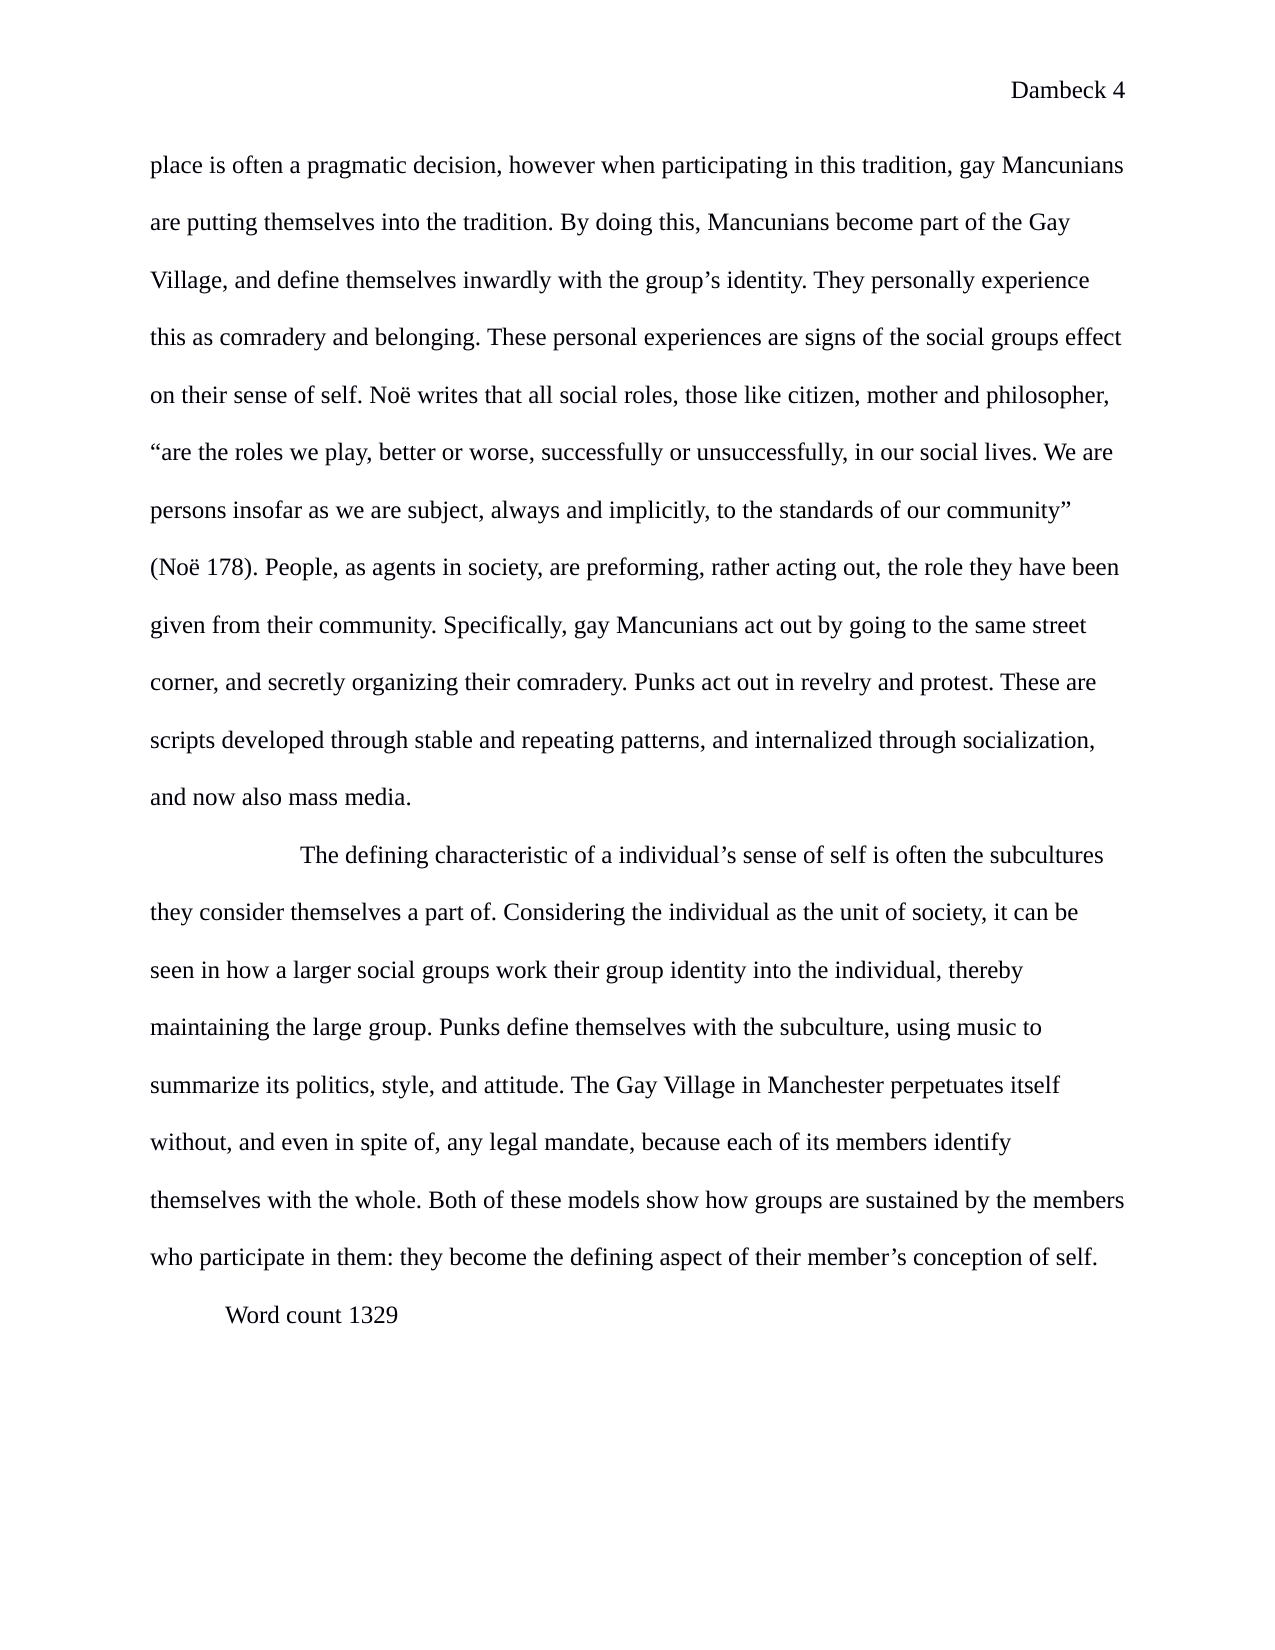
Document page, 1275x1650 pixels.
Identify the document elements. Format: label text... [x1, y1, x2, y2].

text Word count 1329 [150, 1300, 1125, 1329]
text place is often a pragmatic decision, however when participating in this tradition, gay Mancunians are putting themselves into the tradition. By doing this, Mancunians become part of the Gay Village, and define themselves inwardly with the group’s identity. They personally experience this as comradery and belonging. These personal experiences are signs of the social groups effect on their sense of self. Noë writes that all social roles, those like citizen, mother and philosopher, “are the roles we play, better or worse, successfully or unsuccessfully, in our social lives. We are persons insofar as we are subject, always and implicitly, to the standards of our community” (Noë 178). People, as agents in society, are preforming, rather acting out, the role they have been ­given from their community. Specifically, gay Mancunians act out by going to the same street corner, and secretly organizing their comradery. Punks act out in revelry and protest. These are scripts developed through stable and repeating patterns, and internalized through socialization, and now also mass media. [150, 150, 1125, 811]
text The defining characteristic of a individual’s sense of self is often the subcultures they consider themselves a part of. Considering the individual as the unit of society, it can be seen in how a larger social groups work their group identity into the individual, thereby maintaining the large group. Punks define themselves with the subculture, using music to summarize its politics, style, and attitude. The Gay Village in Manchester perpetuates itself without, and even in spite of, any legal mandate, because each of its members identify themselves with the whole. Both of these models show how groups are sustained by the members who participate in them: they become the defining aspect of their member’s conception of self. [150, 840, 1125, 1271]
